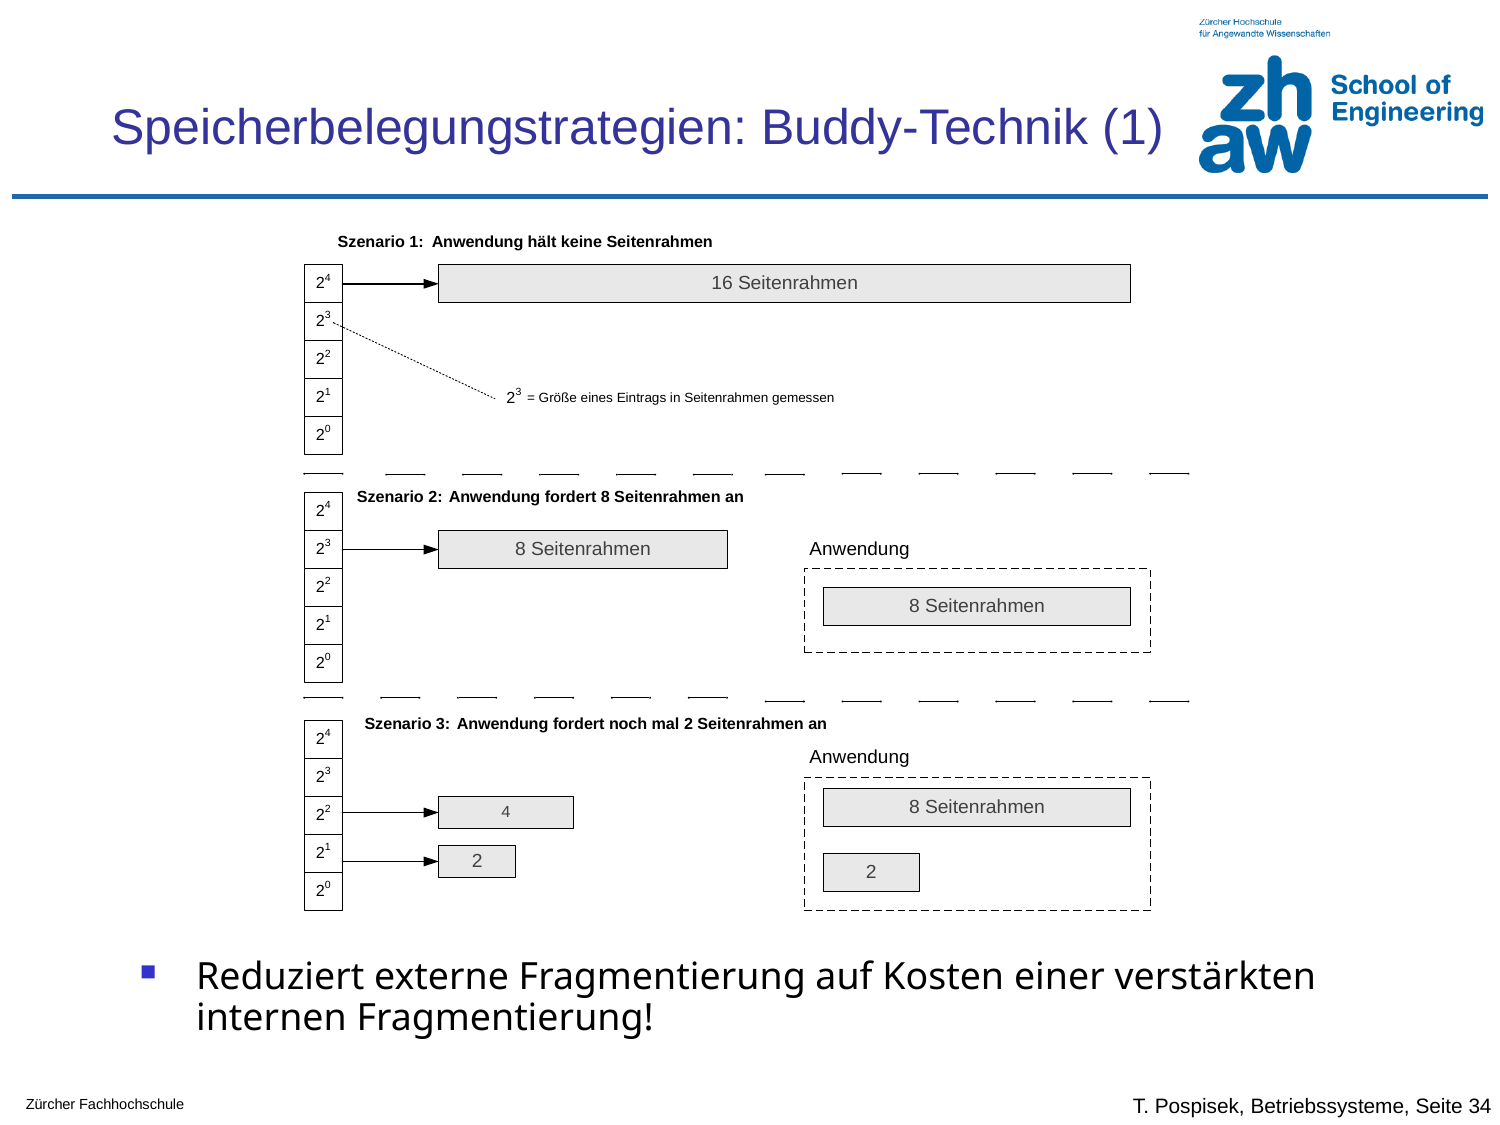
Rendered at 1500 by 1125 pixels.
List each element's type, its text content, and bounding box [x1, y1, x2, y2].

text_box [804, 743, 996, 774]
text_box 3 [324, 537, 336, 550]
text_box Anwendung fordert noch mal 2 Seitenrahmen an [456, 715, 826, 734]
text_box [351, 482, 775, 513]
text_box 4 [324, 271, 336, 284]
text_box [305, 379, 342, 416]
text_box 4 [501, 802, 518, 821]
text_box [423, 265, 1130, 302]
text_box [423, 531, 727, 568]
text_box [804, 777, 1150, 910]
text_box 2 [315, 312, 333, 331]
text_box 2 [506, 388, 522, 408]
text_box 1 [324, 841, 336, 853]
text_box 2 [324, 347, 336, 360]
text_box 2 [315, 805, 333, 824]
text_box Szenario 2: [356, 487, 443, 506]
text_box 2 [315, 350, 333, 369]
text_box 1 [324, 613, 336, 626]
text_box [305, 721, 342, 758]
text_box 0 [324, 879, 336, 891]
text_box Szenario 1: [337, 233, 424, 252]
text_box 3 [515, 386, 527, 399]
text_box Anwendung hält keine Seitenrahmen [431, 233, 713, 252]
text_box 16 Seitenrahmen [711, 272, 859, 294]
text_box [305, 493, 342, 530]
text_box Anwendung [809, 538, 910, 560]
text_box 2 [471, 850, 491, 872]
text_box 4 [324, 727, 336, 740]
text_box [305, 569, 342, 606]
text_box [494, 380, 868, 418]
text_box [305, 341, 342, 378]
text_box 3 [324, 765, 336, 777]
text_box [359, 710, 863, 740]
text_box 2 [315, 729, 333, 748]
text_box = Größe eines Eintrags in Seitenrahmen gemessen [527, 390, 835, 406]
text_box [305, 265, 344, 302]
text_box Szenario 3: [364, 715, 451, 734]
text_box [305, 759, 342, 796]
text_box 2 [315, 767, 333, 786]
text_box [305, 873, 342, 910]
text_box [305, 835, 344, 872]
text_box 2 [315, 539, 333, 558]
text_box 2 [324, 803, 336, 815]
text_box [423, 797, 573, 828]
text_box [305, 797, 344, 834]
text_box 2 [324, 575, 336, 588]
text_box [423, 846, 515, 877]
text_box 8 Seitenrahmen [909, 796, 1046, 818]
text_box 2 [315, 274, 333, 293]
text_box [305, 303, 342, 340]
text_box 2 [315, 653, 333, 672]
text_box Anwendung fordert 8 Seitenrahmen an [448, 487, 744, 506]
text_box [305, 531, 344, 568]
text_box [804, 534, 996, 565]
text_box 2 [865, 860, 886, 883]
text_box 2 [315, 387, 333, 407]
text_box [305, 607, 342, 644]
text_box 2 [315, 425, 333, 445]
text_box 2 [315, 501, 333, 520]
text_box Reduziert externe Fragmentierung auf Kosten einer verstärkten internen Fragmentierung! [125, 949, 1363, 1038]
text_box Anwendung [809, 747, 910, 769]
text_box 2 [315, 881, 333, 900]
text_box 0 [324, 423, 336, 436]
picture [1199, 19, 1483, 173]
text_box [305, 645, 342, 682]
text_box [305, 417, 342, 454]
text_box [332, 228, 744, 258]
text_box 2 [315, 843, 333, 862]
text_box 8 Seitenrahmen [515, 538, 652, 560]
text_box 2 [315, 615, 333, 634]
text_box 3 [324, 309, 336, 322]
text_box 1 [324, 385, 336, 398]
text_box 4 [324, 499, 336, 512]
title Speicherbelegungstrategien: Buddy-Technik (1) [96, 50, 1375, 163]
text_box 2 [315, 577, 333, 596]
text_box [804, 569, 1150, 652]
text_box 0 [324, 651, 336, 664]
text_box 8 Seitenrahmen [909, 595, 1046, 617]
